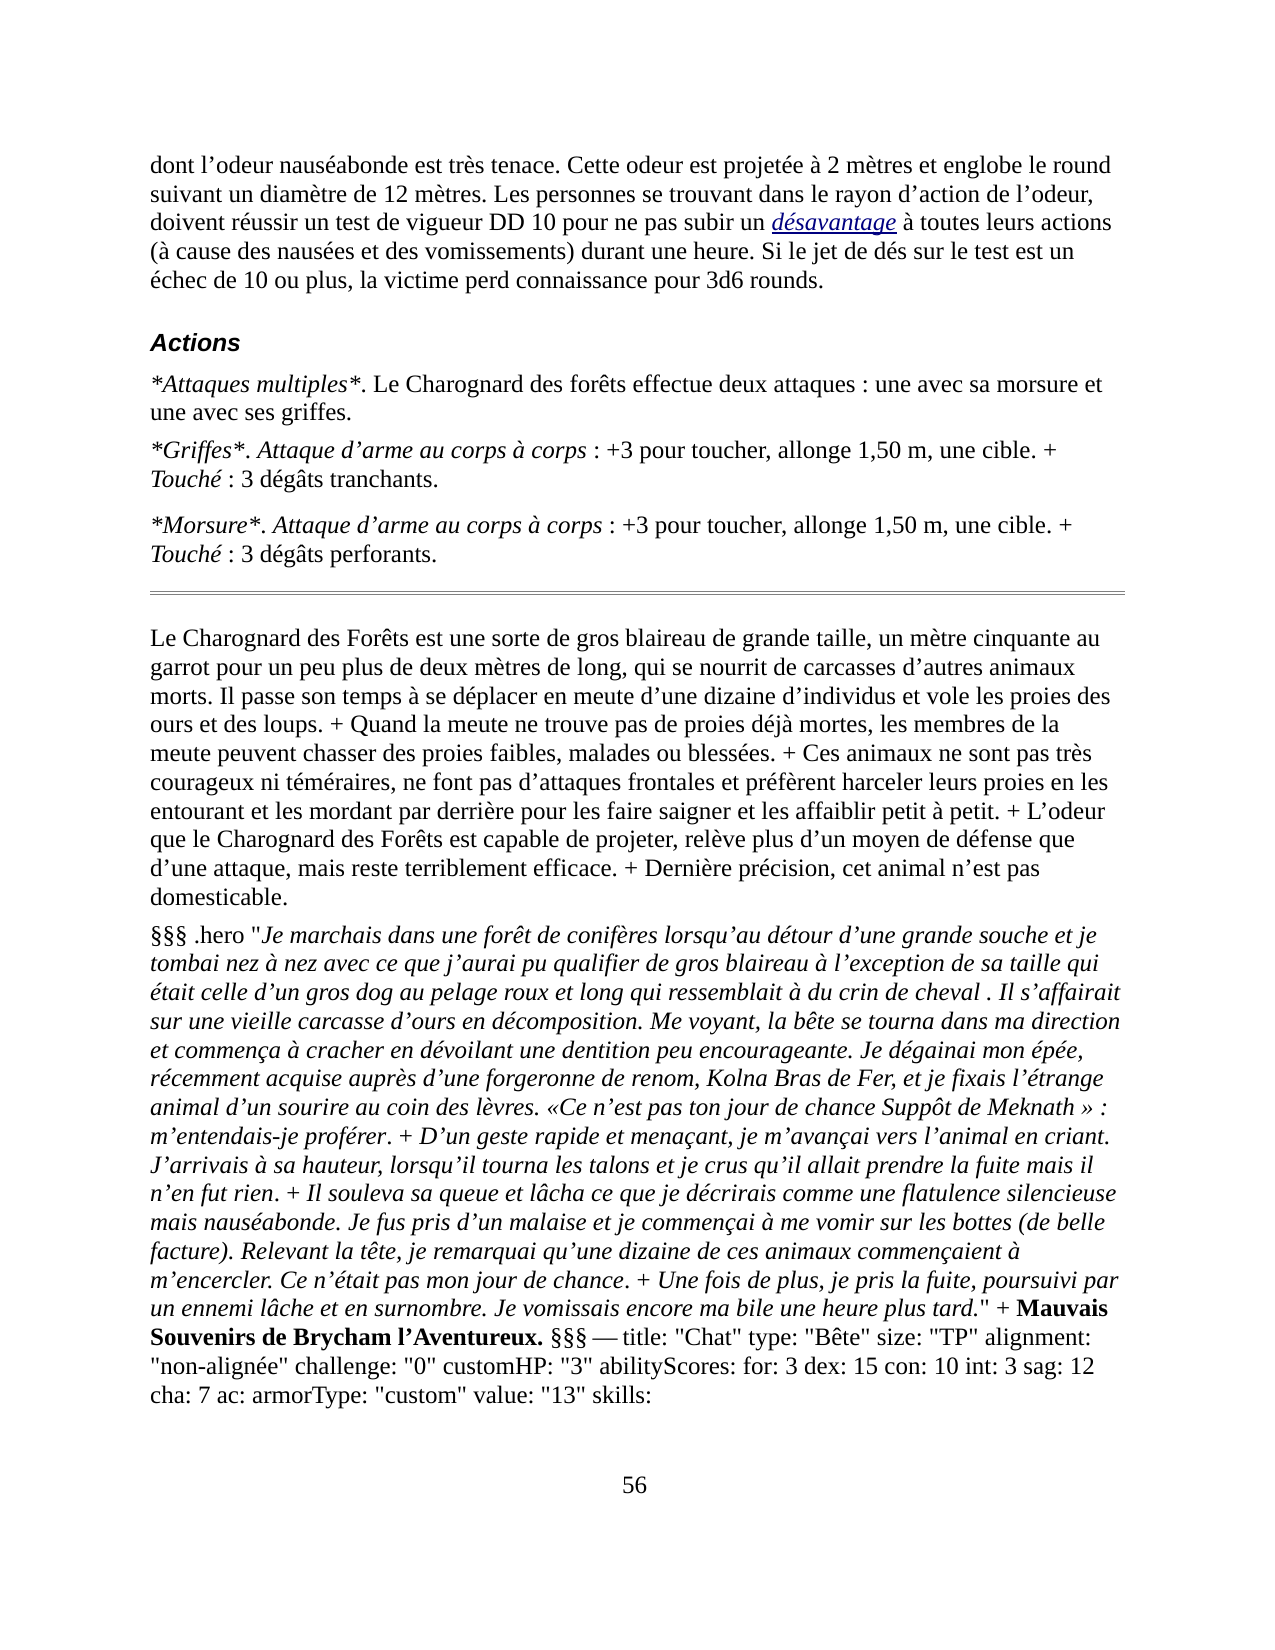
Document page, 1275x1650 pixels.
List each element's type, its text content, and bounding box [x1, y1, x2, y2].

text *Morsure*. Attaque d’arme au corps à corps : +3 pour toucher, allonge 1,50 m, une cible. + Touché : 3 dégâts perforants. [150, 511, 1125, 568]
subtitle Actions [150, 328, 1125, 356]
text dont l’odeur nauséabonde est très tenace. Cette odeur est projetée à 2 mètres et englobe le round suivant un diamètre de 12 mètres. Les personnes se trouvant dans le rayon d’action de l’odeur, doivent réussir un test de vigueur DD 10 pour ne pas subir un désavantage à toutes leurs actions (à cause des nausées et des vomissements) durant une heure. Si le jet de dés sur le test est un échec de 10 ou plus, la victime perd connaissance pour 3d6 rounds. [150, 150, 1125, 294]
text *Griffes*. Attaque d’arme au corps à corps : +3 pour toucher, allonge 1,50 m, une cible. + Touché : 3 dégâts tranchants. [150, 435, 1125, 493]
text Le Charognard des Forêts est une sorte de gros blaireau de grande taille, un mètre cinquante au garrot pour un peu plus de deux mètres de long, qui se nourrit de carcasses d’autres animaux morts. Il passe son temps à se déplacer en meute d’une dizaine d’individus et vole les proies des ours et des loups. + Quand la meute ne trouve pas de proies déjà mortes, les membres de la meute peuvent chasser des proies faibles, malades ou blessées. + Ces animaux ne sont pas très courageux ni téméraires, ne font pas d’attaques frontales et préfèrent harceler leurs proies en les entourant et les mordant par derrière pour les faire saigner et les affaiblir petit à petit. + L’odeur que le Charognard des Forêts est capable de projeter, relève plus d’un moyen de défense que d’une attaque, mais reste terriblement efficace. + Dernière précision, cet animal n’est pas domesticable. [150, 623, 1125, 911]
text §§§ .hero "Je marchais dans une forêt de conifères lorsqu’au détour d’une grande souche et je tombai nez à nez avec ce que j’aurai pu qualifier de gros blaireau à l’exception de sa taille qui était celle d’un gros dog au pelage roux et long qui ressemblait à du crin de cheval . Il s’affairait sur une vieille carcasse d’ours en décomposition. Me voyant, la bête se tourna dans ma direction et commença à cracher en dévoilant une dentition peu encourageante. Je dégainai mon épée, récemment acquise auprès d’une forgeronne de renom, Kolna Bras de Fer, et je fixais l’étrange animal d’un sourire au coin des lèvres. «Ce n’est pas ton jour de chance Suppôt de Meknath » : m’entendais-je proférer. + D’un geste rapide et menaçant, je m’avançai vers l’animal en criant. J’arrivais à sa hauteur, lorsqu’il tourna les talons et je crus qu’il allait prendre la fuite mais il n’en fut rien. + Il souleva sa queue et lâcha ce que je décrirais comme une flatulence silencieuse mais nauséabonde. Je fus pris d’un malaise et je commençai à me vomir sur les bottes (de belle facture). Relevant la tête, je remarquai qu’une dizaine de ces animaux commençaient à m’encercler. Ce n’était pas mon jour de chance. + Une fois de plus, je pris la fuite, poursuivi par un ennemi lâche et en surnombre. Je vomissais encore ma bile une heure plus tard." + Mauvais Souvenirs de Brycham l’Aventureux. §§§ — title: "Chat" type: "Bête" size: "TP" alignment: "non-alignée" challenge: "0" customHP: "3" abilityScores: for: 3 dex: 15 con: 10 int: 3 sag: 12 cha: 7 ac: armorType: "custom" value: "13" skills: [150, 920, 1125, 1408]
text *Attaques multiples*. Le Charognard des forêts effectue deux attaques : une avec sa morsure et une avec ses griffes. [150, 369, 1125, 426]
